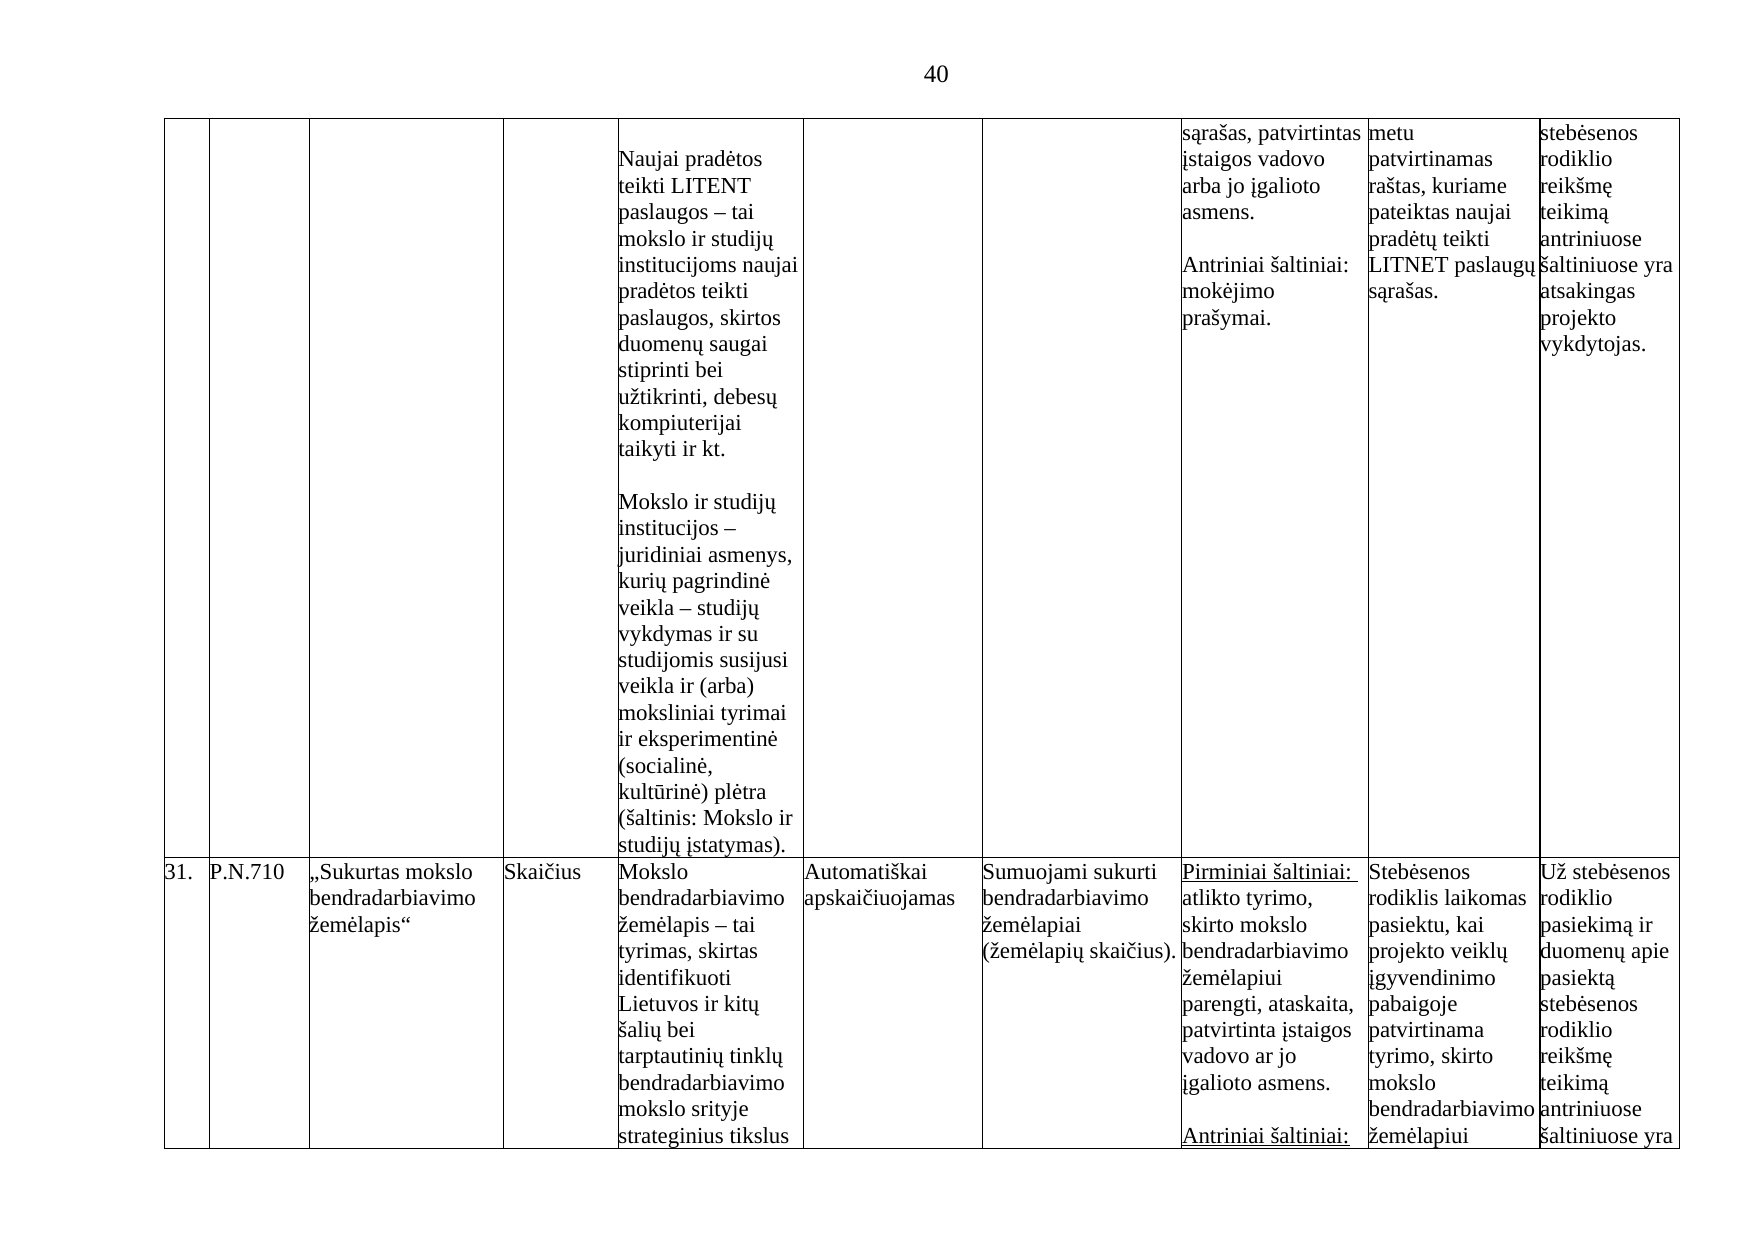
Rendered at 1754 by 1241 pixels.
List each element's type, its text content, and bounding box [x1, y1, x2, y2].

table_cell metu patvirtinamas raštas, kuriame pateiktas naujai pradėtų teikti LITNET paslaugų sąrašas. [1369, 119, 1539, 857]
table_cell „Sukurtas mokslo bendradarbiavimo žemėlapis“ [310, 858, 503, 1148]
table_cell [804, 119, 982, 857]
table_cell [310, 119, 503, 857]
table_cell Skaičius [504, 858, 618, 1148]
table_cell [210, 119, 309, 857]
table_cell [504, 119, 618, 857]
table_cell Mokslo bendradarbiavimo žemėlapis – tai tyrimas, skirtas identifikuoti Lietuvos ir kitų šalių bei tarptautinių tinklų bendradarbiavimo mokslo srityje strateginius tikslus [619, 858, 803, 1148]
table_cell Už stebėsenos rodiklio pasiekimą ir duomenų apie pasiektą stebėsenos rodiklio reikšmę teikimą antriniuose šaltiniuose yra [1541, 858, 1679, 1148]
table_cell Stebėsenos rodiklis laikomas pasiektu, kai projekto veiklų įgyvendinimo pabaigoje patvirtinama tyrimo, skirto mokslo bendradarbiavimo žemėlapiui [1369, 858, 1539, 1148]
table_cell Naujai pradėtos teikti LITENT paslaugos – tai mokslo ir studijų institucijoms naujai pradėtos teikti paslaugos, skirtos duomenų saugai stiprinti bei užtikrinti, debesų kompiuterijai taikyti ir kt. Mokslo ir studijų institucijos – juridiniai asmenys, kurių pagrindinė veikla – studijų vykdymas ir su studijomis susijusi veikla ir (arba) moksliniai tyrimai ir eksperimentinė (socialinė, kultūrinė) plėtra (šaltinis: Mokslo ir studijų įstatymas). [619, 119, 803, 857]
table_cell stebėsenos rodiklio reikšmę teikimą antriniuose šaltiniuose yra atsakingas projekto vykdytojas. [1541, 119, 1679, 857]
table_cell Sumuojami sukurti bendradarbiavimo žemėlapiai (žemėlapių skaičius). [983, 858, 1181, 1148]
table_cell sąrašas, patvirtintas įstaigos vadovo arba jo įgalioto asmens. Antriniai šaltiniai: mokėjimo prašymai. [1182, 119, 1368, 857]
table_cell [165, 119, 209, 857]
table_cell [983, 119, 1181, 857]
table_cell Pirminiai šaltiniai: atlikto tyrimo, skirto mokslo bendradarbiavimo žemėlapiui parengti, ataskaita, patvirtinta įstaigos vadovo ar jo įgalioto asmens. Antriniai šaltiniai: [1182, 858, 1368, 1148]
table_cell Automatiškai apskaičiuojamas [804, 858, 982, 1148]
table_cell 31. [165, 858, 209, 1148]
table_cell P.N.710 [210, 858, 309, 1148]
